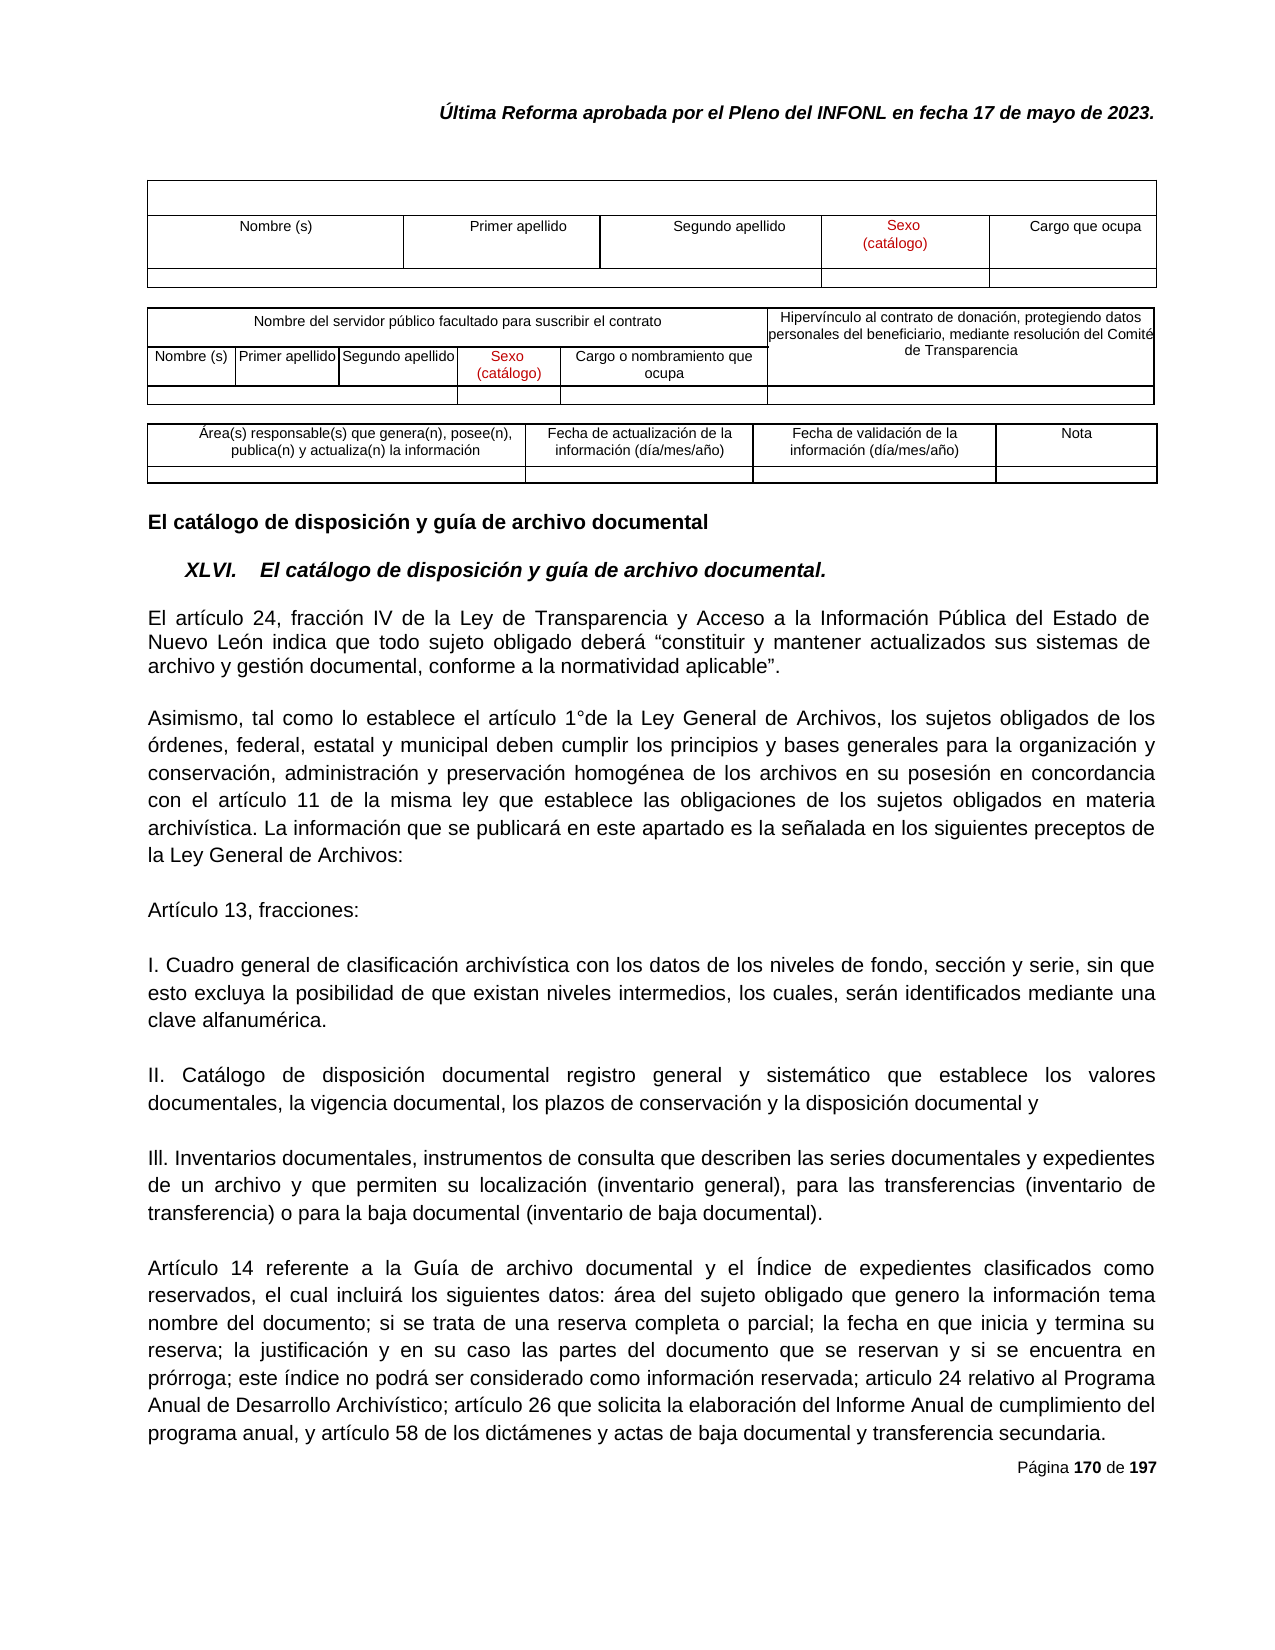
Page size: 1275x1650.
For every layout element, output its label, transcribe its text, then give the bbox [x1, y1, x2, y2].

table_cell Cargo que ocupa [990, 216, 1156, 268]
table_cell Nombre (s) [148, 216, 403, 268]
table_header Hipervínculo al contrato de donación, protegiendo datos personales del beneficiario, mediante resolución del Comité de Transparencia [768, 309, 1153, 385]
table_cell Cargo o nombramiento que ocupa [561, 348, 767, 385]
text Artículo 13, fracciones: [148, 898, 1157, 922]
table_cell Segundo apellido [340, 348, 457, 385]
table_cell [561, 387, 767, 404]
table_cell [148, 387, 457, 404]
table_cell Segundo apellido [601, 216, 821, 268]
text XLVI. El catálogo de disposición y guía de archivo documental. [185, 558, 1068, 582]
table_cell Sexo (catálogo) [458, 348, 560, 385]
table_cell Primer apellido [236, 348, 338, 385]
table_header Nombre del servidor público facultado para suscribir el contrato [148, 309, 767, 346]
table_cell [148, 269, 821, 287]
table_cell [990, 269, 1156, 287]
table_cell [768, 387, 1153, 404]
table_cell [997, 467, 1156, 482]
text Ill. Inventarios documentales, instrumentos de consulta que describen las series documentales y expedientes de un archivo y que permiten su localización (inventario general), para las transferencias (inventario de transferencia) o para la baja documental (inventario de baja documental). [148, 1145, 1157, 1224]
table_cell [148, 467, 525, 482]
text El artículo 24, fracción IV de la Ley de Transparencia y Acceso a la Información Pública del Estado de Nuevo León indica que todo sujeto obligado deberá “constituir y mantener actualizados sus sistemas de archivo y gestión documental, conforme a la normatividad aplicable”. [148, 606, 1152, 678]
table_cell Nombre (s) [148, 348, 235, 385]
table_cell [526, 467, 752, 482]
table_header [148, 181, 1156, 215]
table_header Fecha de actualización de la información (día/mes/año) [526, 425, 752, 466]
text II. Catálogo de disposición documental registro general y sistemático que establece los valores documentales, la vigencia documental, los plazos de conservación y la disposición documental y [148, 1063, 1157, 1114]
table_cell [754, 467, 995, 482]
text El catálogo de disposición y guía de archivo documental [148, 510, 1157, 534]
table_header Nota [997, 425, 1156, 466]
table_cell [458, 387, 560, 404]
table_header Fecha de validación de la información (día/mes/año) [754, 425, 995, 466]
table_cell Primer apellido [404, 216, 599, 268]
text Asimismo, tal como lo establece el artículo 1°de la Ley General de Archivos, los sujetos obligados de los órdenes, federal, estatal y municipal deben cumplir los principios y bases generales para la organización y conservación, administración y preservación homogénea de los archivos en su posesión en concordancia con el artículo 11 de la misma ley que establece las obligaciones de los sujetos obligados en materia archivística. La información que se publicará en este apartado es la señalada en los siguientes preceptos de la Ley General de Archivos: [148, 705, 1157, 867]
table_header Área(s) responsable(s) que genera(n), posee(n), publica(n) y actualiza(n) la información [148, 425, 525, 466]
table_cell [822, 269, 989, 287]
table_cell Sexo (catálogo) [822, 216, 989, 268]
text Artículo 14 referente a la Guía de archivo documental y el Índice de expedientes clasificados como reservados, el cual incluirá los siguientes datos: área del sujeto obligado que genero la información tema nombre del documento; si se trata de una reserva completa o parcial; la fecha en que inicia y termina su reserva; la justificación y en su caso las partes del documento que se reservan y si se encuentra en prórroga; este índice no podrá ser considerado como información reservada; articulo 24 relativo al Programa Anual de Desarrollo Archivístico; artículo 26 que solicita la elaboración del lnforme Anual de cumplimiento del programa anual, y artículo 58 de los dictámenes y actas de baja documental y transferencia secundaria. [148, 1255, 1157, 1444]
text I. Cuadro general de clasificación archivística con los datos de los niveles de fondo, sección y serie, sin que esto excluya la posibilidad de que existan niveles intermedios, los cuales, serán identificados mediante una clave alfanumérica. [148, 953, 1157, 1032]
